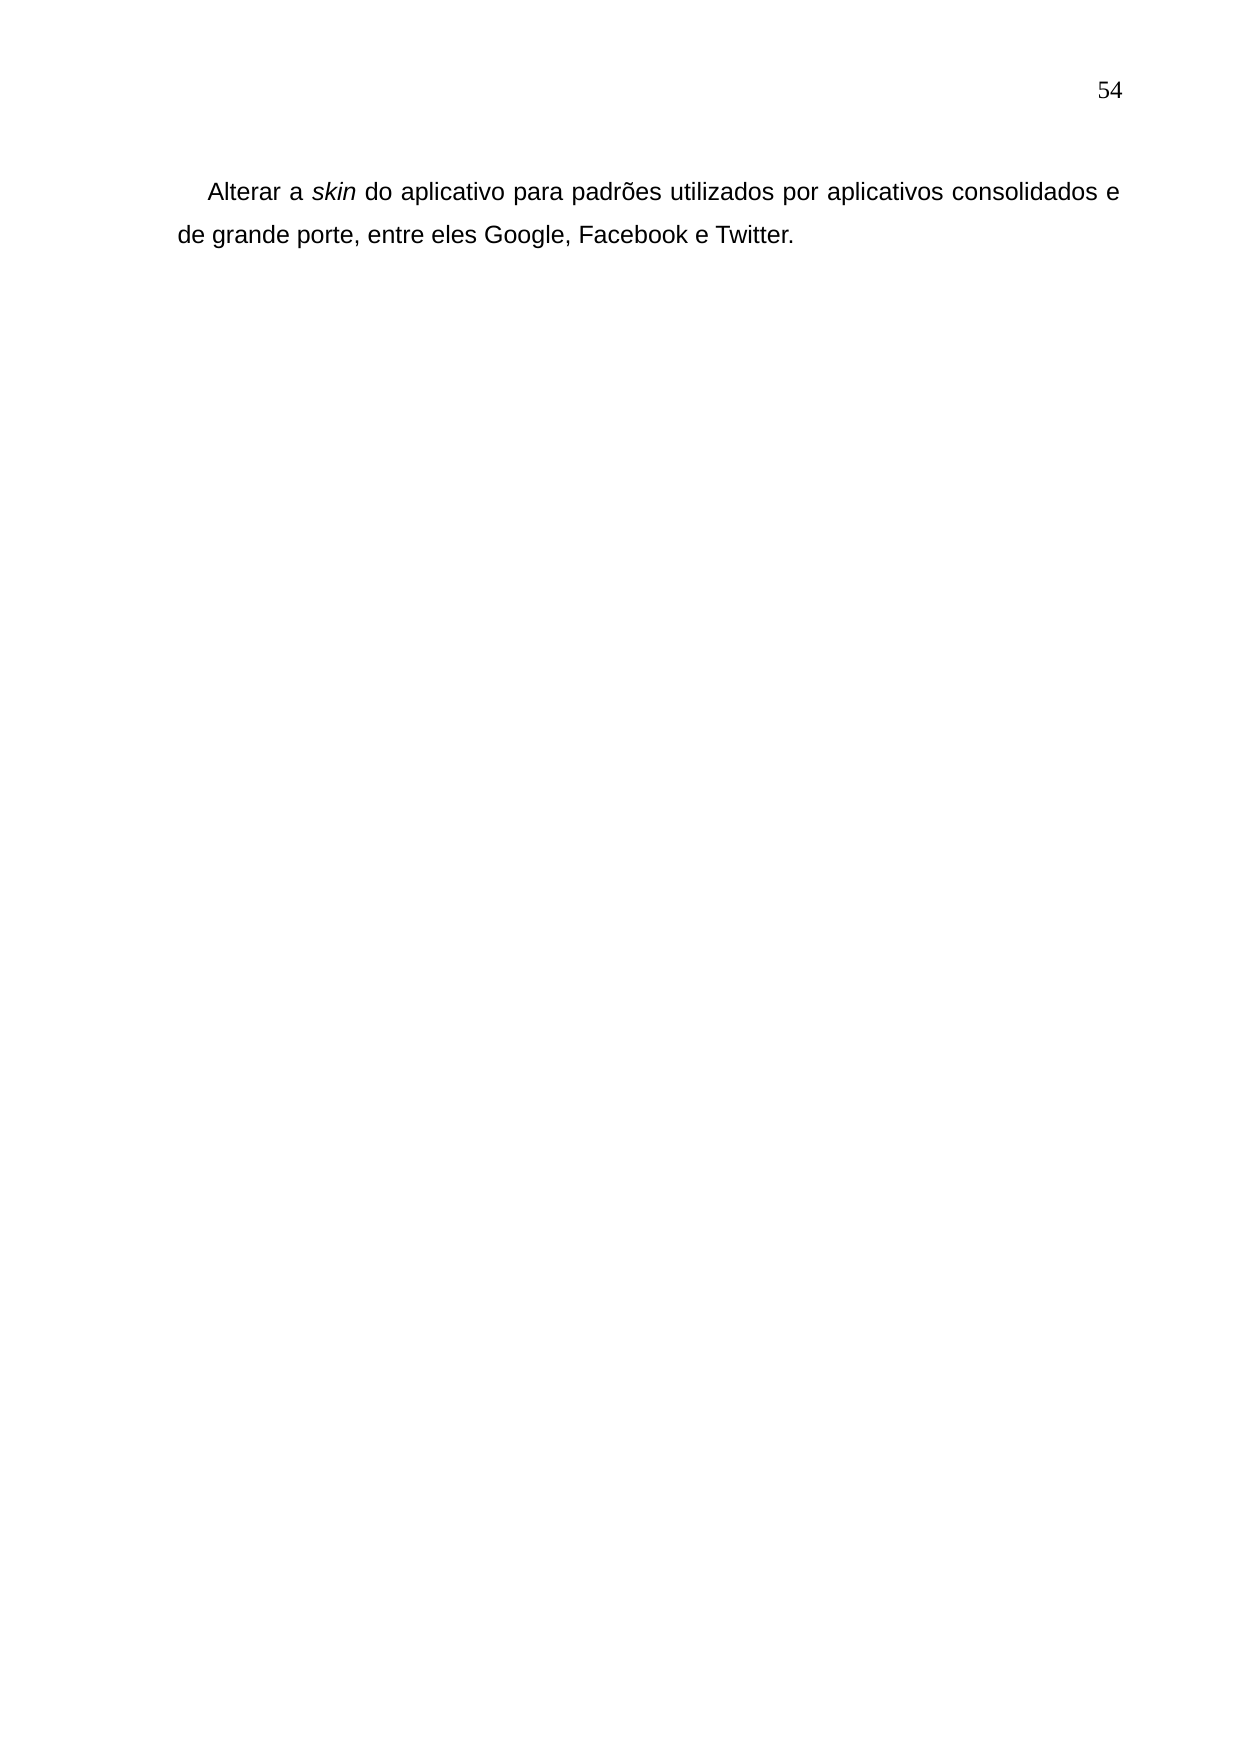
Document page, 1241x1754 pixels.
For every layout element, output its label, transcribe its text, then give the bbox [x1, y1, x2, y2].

text Alterar a skin do aplicativo para padrões utilizados por aplicativos consolidados e de grande porte, entre eles Google, Facebook e Twitter. [177, 177, 1122, 249]
